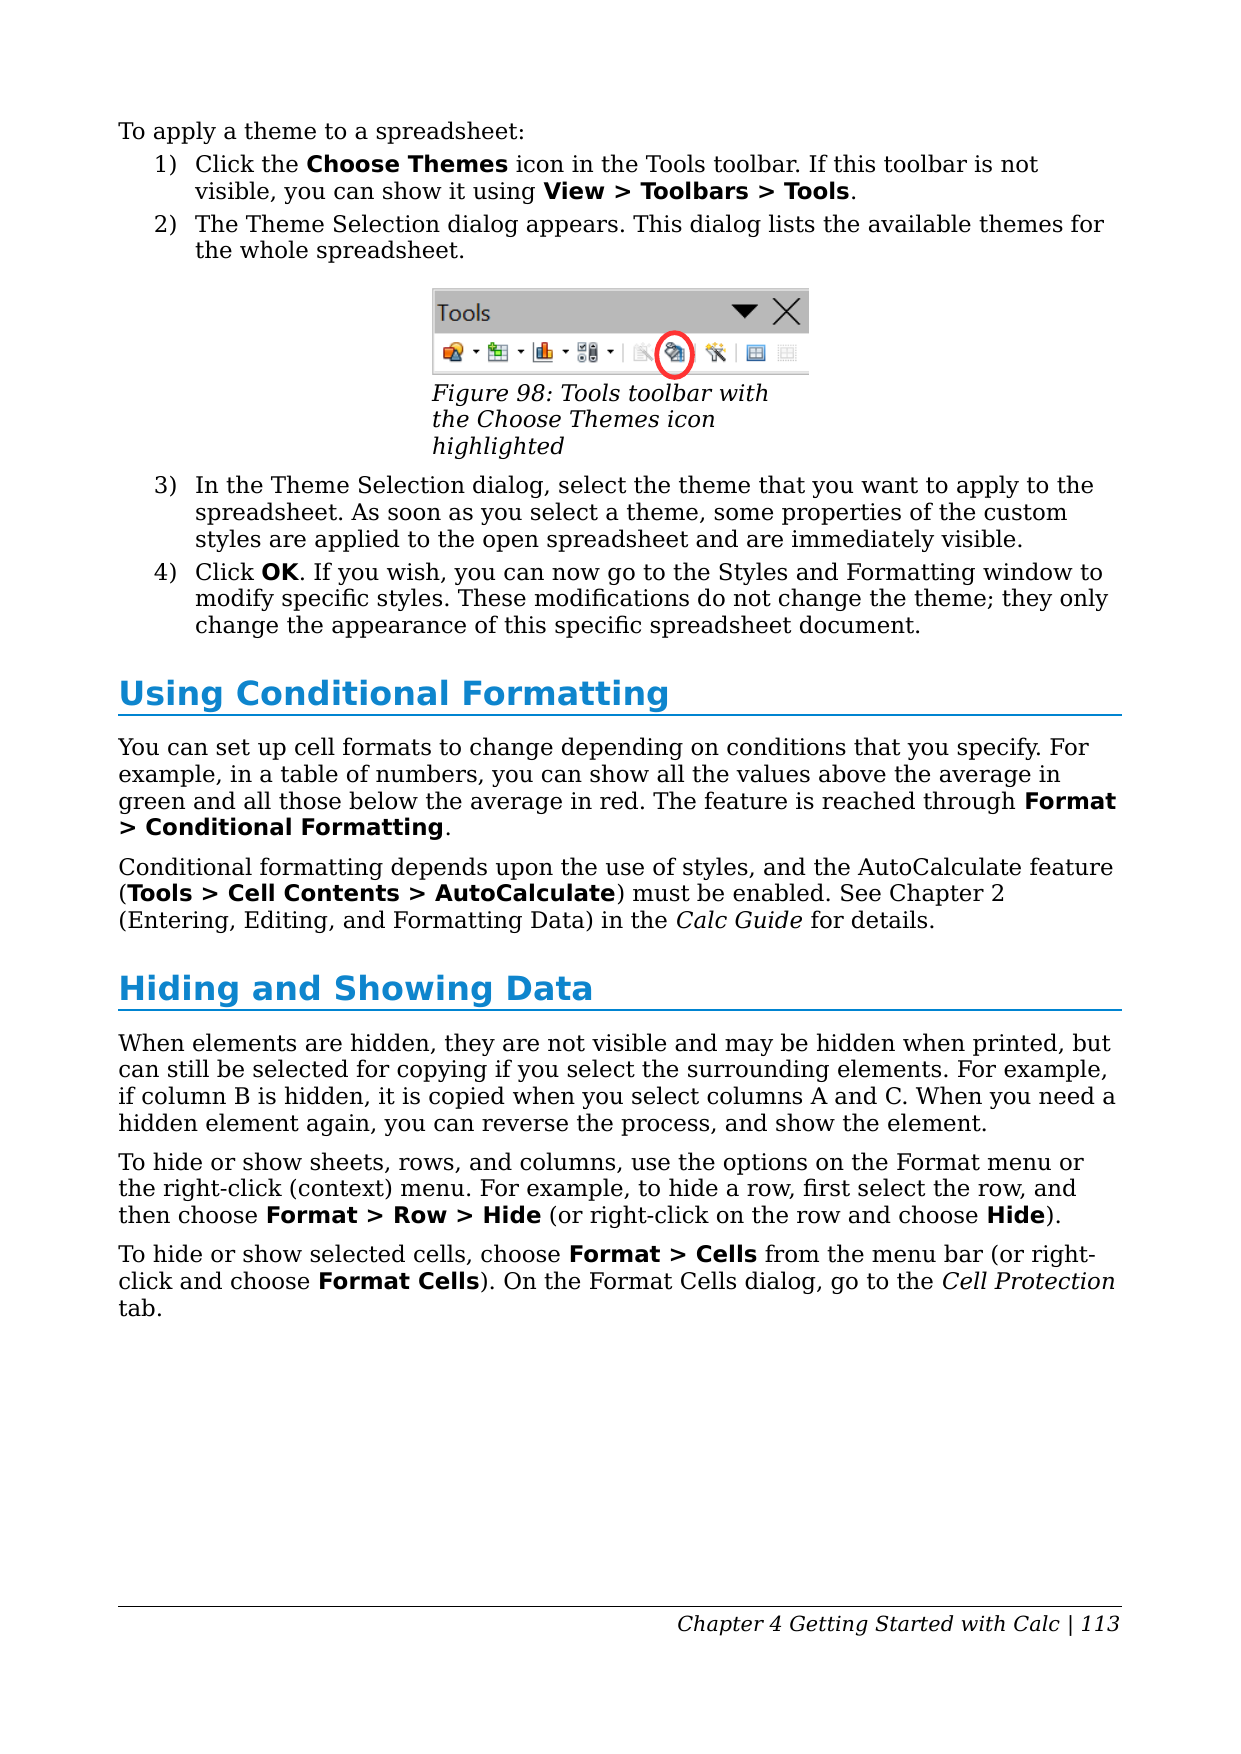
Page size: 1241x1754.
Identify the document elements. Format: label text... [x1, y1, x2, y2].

text Figure 37: Tools toolbar with the Choose Themes icon highlighted [432, 375, 808, 460]
text When elements are hidden, they are not visible and may be hidden when printed, but can still be selected for copying if you select the surrounding elements. For example, if column B is hidden, it is copied when you select columns A and C. When you need a hidden element again, you can reverse the process, and show the element. [118, 1030, 1122, 1136]
list Click OK. If you wish, you can now go to the Styles and Formatting window to modify specific styles. These modifications do not change the theme; they only change the appearance of this specific spreadsheet document. [177, 559, 1122, 639]
text To hide or show sheets, rows, and columns, use the options on the Format menu or the right-click (context) menu. For example, to hide a row, first select the row, and then choose Format > Row > Hide (or right-click on the row and choose Hide). [118, 1149, 1122, 1229]
picture [431, 282, 809, 375]
list In the Theme Selection dialog, select the theme that you want to apply to the spreadsheet. As soon as you select a theme, some properties of the custom styles are applied to the open spreadsheet and are immediately visible. [177, 472, 1122, 552]
subtitle Using Conditional Formatting [118, 675, 1122, 714]
text To hide or show selected cells, choose Format > Cells from the menu bar (or right-click and choose Format Cells). On the Format Cells dialog, go to the Cell Protection tab. [118, 1241, 1122, 1321]
subtitle Hiding and Showing Data [118, 970, 1122, 1009]
text Conditional formatting depends upon the use of styles, and the AutoCalculate feature (Tools > Cell Contents > AutoCalculate) must be enabled. See Chapter 2 (Entering, Editing, and Formatting Data) in the Calc Guide for details. [118, 854, 1122, 934]
picture [660, 336, 689, 374]
text You can set up cell formats to change depending on conditions that you specify. For example, in a table of numbers, you can show all the values above the average in green and all those below the average in red. The feature is reached through Format > Conditional Formatting. [118, 734, 1122, 841]
list The Theme Selection dialog appears. This dialog lists the available themes for the whole spreadsheet. [177, 211, 1122, 264]
list Click the Choose Themes icon in the Tools toolbar. If this toolbar is not visible, you can show it using View > Toolbars > Tools. [177, 151, 1122, 204]
list To apply a theme to a spreadsheet: [118, 118, 1122, 145]
